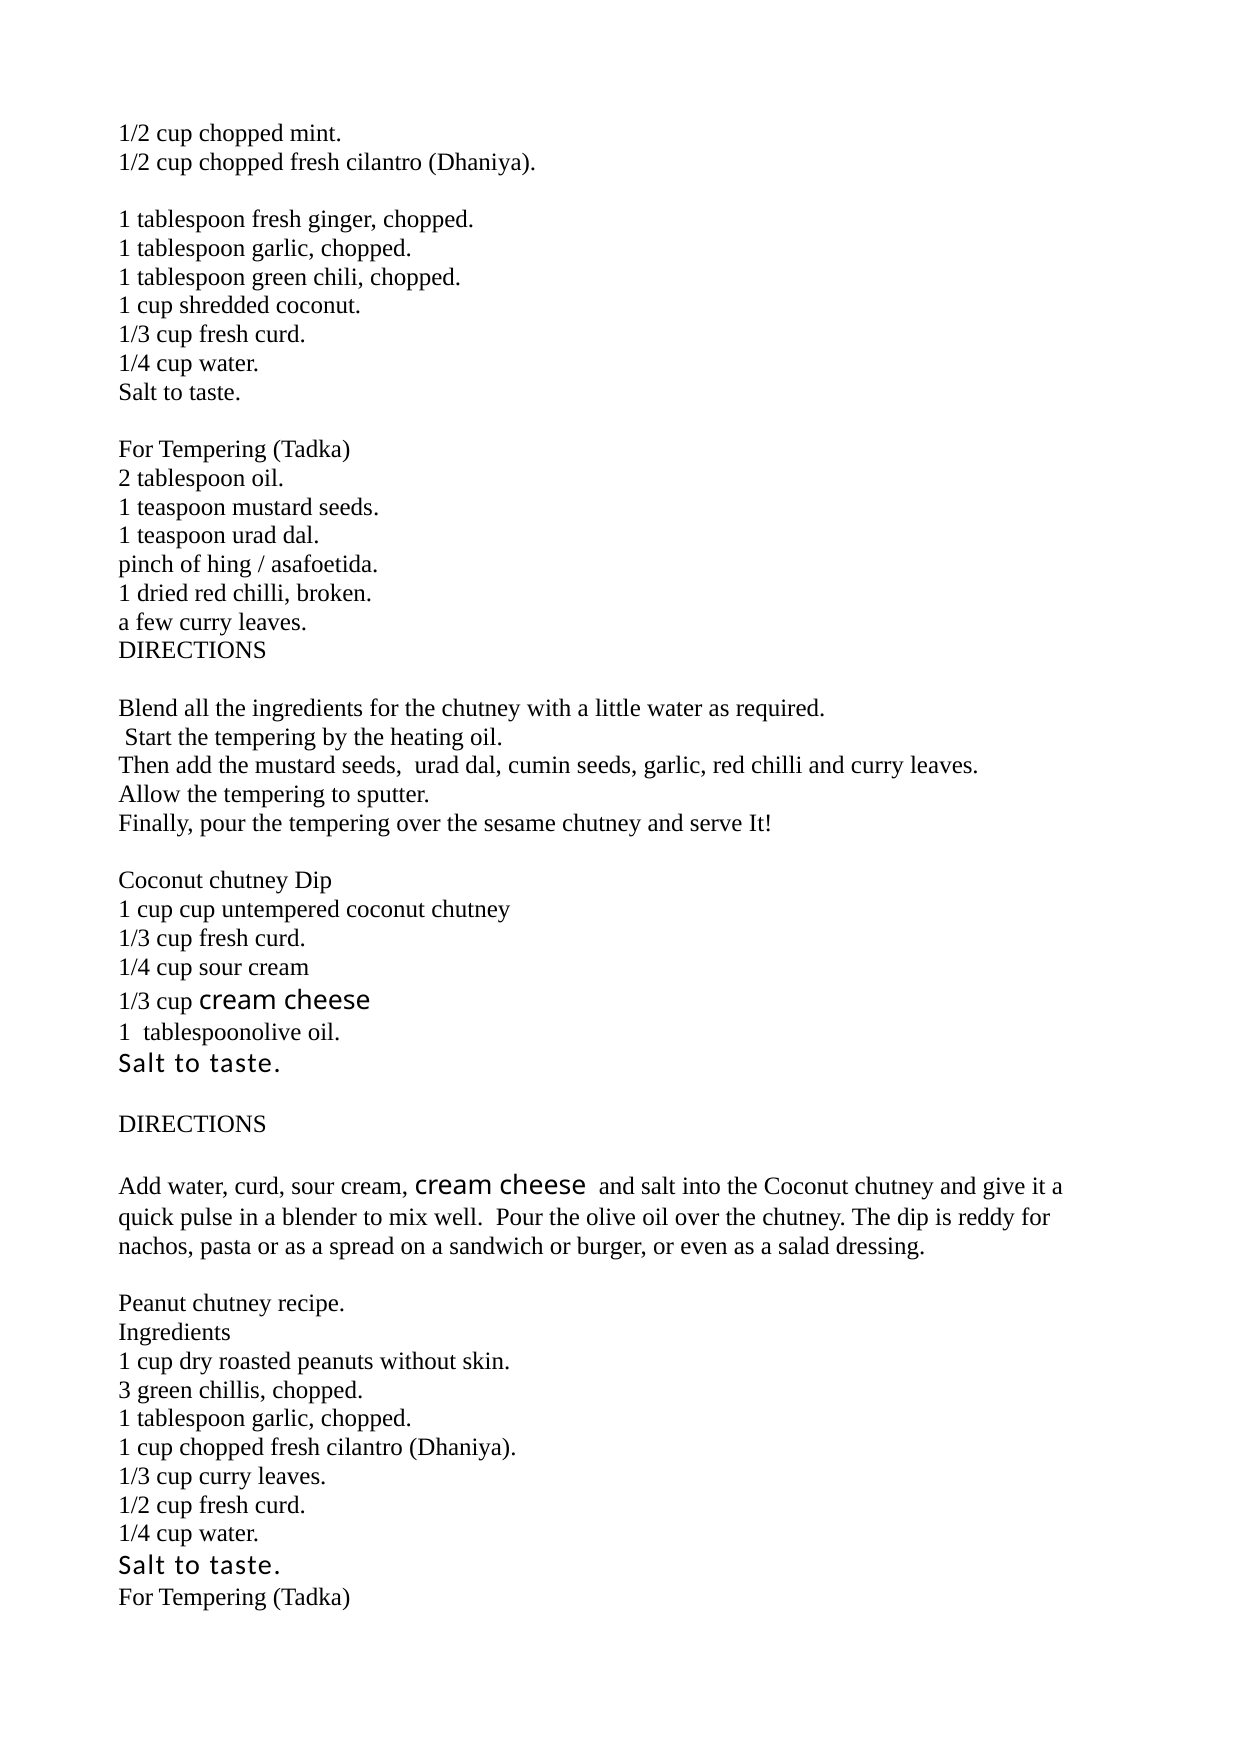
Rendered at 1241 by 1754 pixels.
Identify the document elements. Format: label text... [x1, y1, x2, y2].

text 1/2 cup fresh curd. [118, 1490, 1122, 1518]
text 1/4 cup sour cream [118, 952, 1122, 981]
text 1 cup dry roasted peanuts without skin. [118, 1346, 1122, 1375]
text 1/3 cup fresh curd. [118, 923, 1122, 952]
text 1/2 cup chopped mint. [118, 118, 1122, 147]
text a few curry leaves. [118, 607, 1122, 636]
text 1 teaspoon mustard seeds. [118, 492, 1122, 521]
text 1 teaspoon urad dal. [118, 521, 1122, 549]
text Salt to taste. [118, 1046, 1122, 1080]
text Salt to taste. [118, 377, 1122, 406]
text 1 tablespoon garlic, chopped. [118, 233, 1122, 262]
text 1/3 cup cream cheese [118, 981, 1122, 1017]
text Then add the mustard seeds, urad dal, cumin seeds, garlic, red chilli and curry leaves. [118, 751, 1122, 779]
text DIRECTIONS [118, 1109, 1122, 1137]
text Finally, pour the tempering over the sesame chutney and serve It! [118, 808, 1122, 837]
text 1 tablespoonolive oil. [118, 1017, 1122, 1046]
text 1/2 cup chopped fresh cilantro (Dhaniya). [118, 147, 1122, 176]
text 1 cup chopped fresh cilantro (Dhaniya). [118, 1432, 1122, 1461]
text Ingredients [118, 1317, 1122, 1346]
text 3 green chillis, chopped. [118, 1375, 1122, 1403]
text Blend all the ingredients for the chutney with a little water as required. [118, 693, 1122, 722]
text 1 cup shredded coconut. [118, 291, 1122, 319]
text Salt to taste. [118, 1547, 1122, 1582]
text 1 cup cup untempered coconut chutney [118, 894, 1122, 923]
text 1 tablespoon fresh ginger, chopped. [118, 204, 1122, 233]
text Peanut chutney recipe. [118, 1288, 1122, 1317]
text 1/4 cup water. [118, 348, 1122, 377]
text 1 dried red chilli, broken. [118, 578, 1122, 607]
text For Tempering (Tadka) [118, 1582, 1122, 1610]
text pinch of hing / asafoetida. [118, 549, 1122, 578]
text Start the tempering by the heating oil. [118, 722, 1122, 751]
text For Tempering (Tadka) [118, 434, 1122, 463]
text Coconut chutney Dip [118, 866, 1122, 894]
text 1/3 cup fresh curd. [118, 319, 1122, 348]
text 1 tablespoon garlic, chopped. [118, 1403, 1122, 1432]
text DIRECTIONS [118, 636, 1122, 664]
text Allow the tempering to sputter. [118, 779, 1122, 808]
text 1/4 cup water. [118, 1518, 1122, 1547]
text Add water, curd, sour cream, cream cheese and salt into the Coconut chutney and give it a quick pulse in a blender to mix well. Pour the olive oil over the chutney. The dip is reddy for nachos, pasta or as a spread on a sandwich or burger, or even as a salad dressing. [118, 1166, 1122, 1260]
text 1 tablespoon green chili, chopped. [118, 262, 1122, 291]
text 2 tablespoon oil. [118, 463, 1122, 492]
text 1/3 cup curry leaves. [118, 1461, 1122, 1490]
